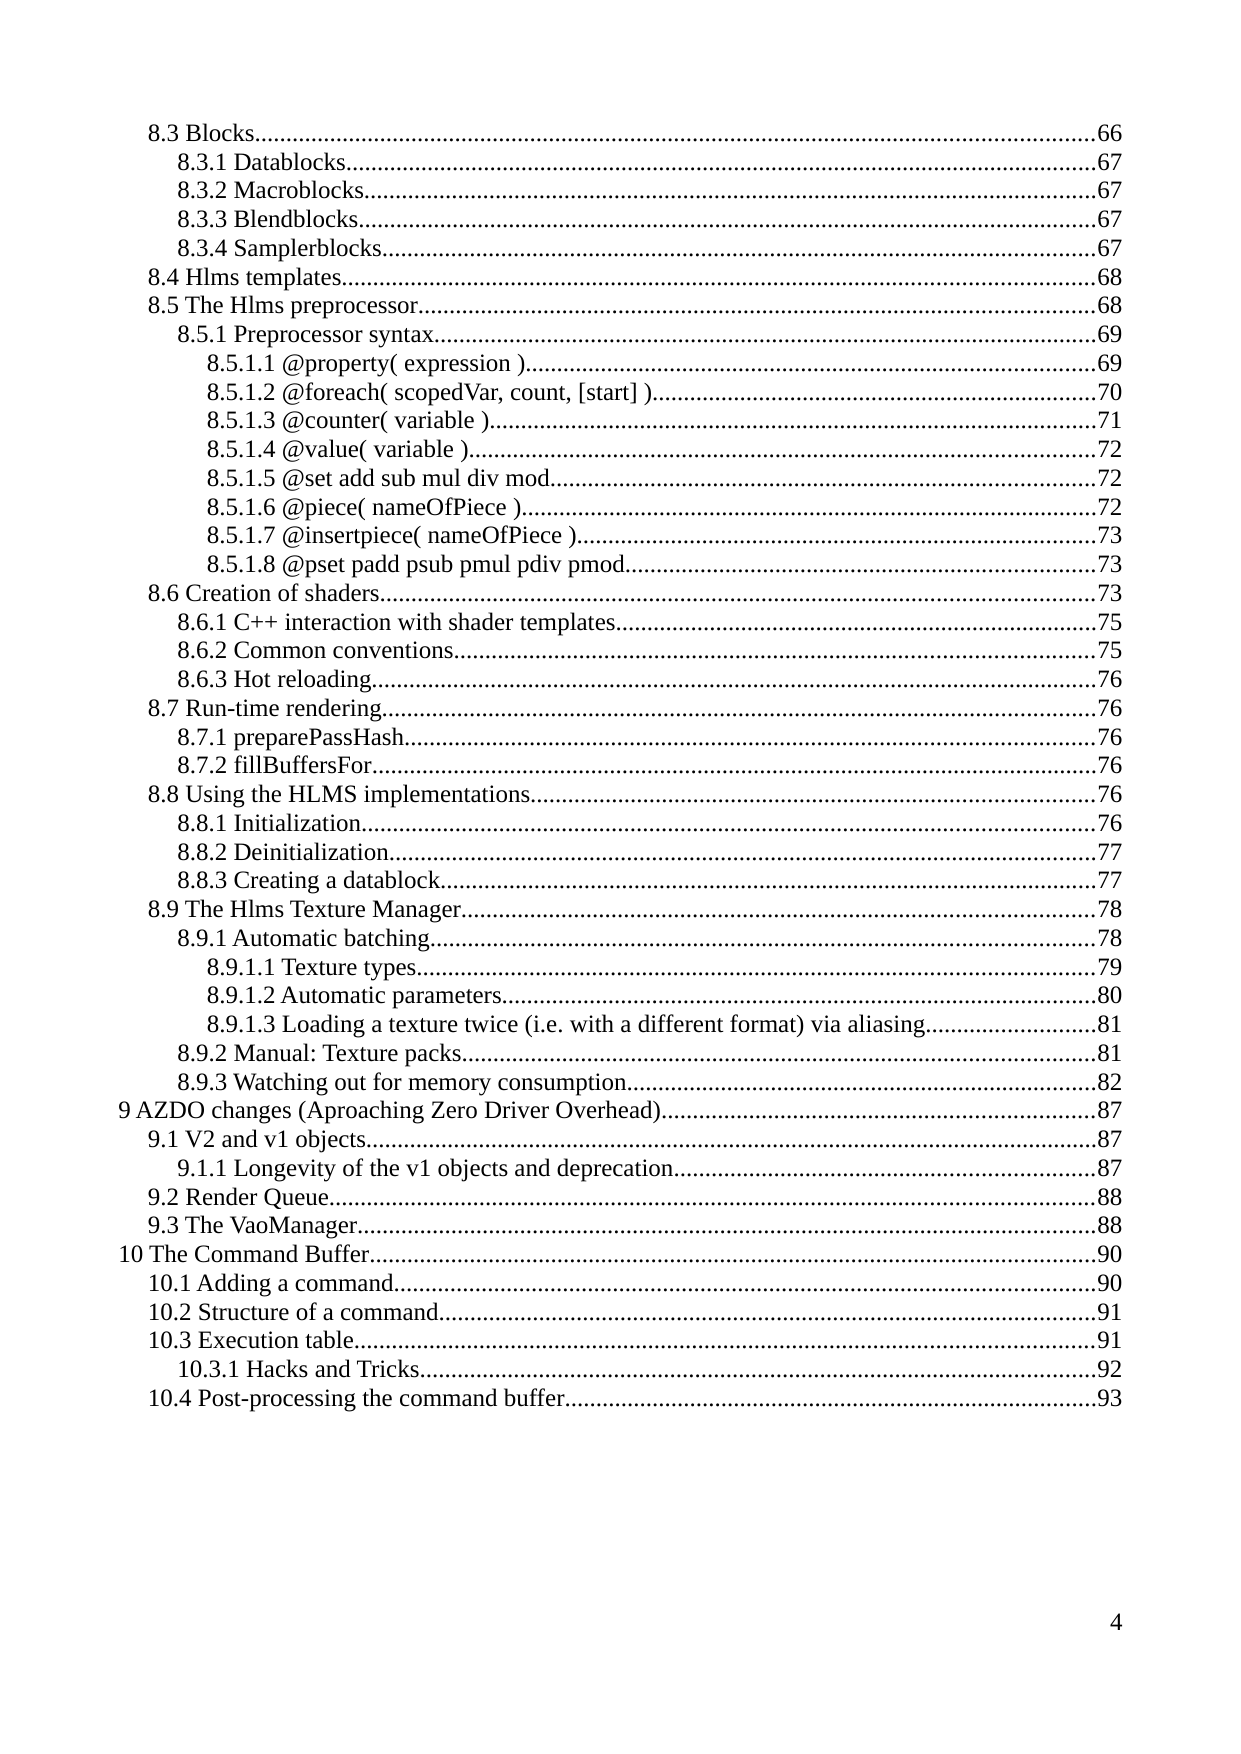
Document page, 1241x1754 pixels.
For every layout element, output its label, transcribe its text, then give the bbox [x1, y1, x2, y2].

text 8.7.2 fillBuffersFor 76 [177, 751, 1122, 779]
text 8.9 The Hlms Texture Manager 78 [148, 894, 1122, 923]
text 8.9.2 Manual: Texture packs 81 [177, 1038, 1122, 1067]
text 9.3 The VaoManager 88 [148, 1211, 1122, 1239]
text 10.1 Adding a command 90 [148, 1268, 1122, 1297]
text 10.3.1 Hacks and Tricks 92 [177, 1354, 1122, 1383]
text 8.8.2 Deinitialization 77 [177, 837, 1122, 866]
text 8.8.3 Creating a datablock 77 [177, 866, 1122, 894]
text 8.6.3 Hot reloading 76 [177, 664, 1122, 693]
text 8.5.1.4 @value( variable ) 72 [207, 434, 1122, 463]
text 8.5.1.1 @property( expression ) 69 [207, 348, 1122, 377]
text 8.4 Hlms templates 68 [148, 262, 1122, 291]
text 9.2 Render Queue 88 [148, 1182, 1122, 1211]
text 8.9.1.3 Loading a texture twice (i.e. with a different format) via aliasing 81 [207, 1009, 1122, 1038]
text 8.3.2 Macroblocks 67 [177, 176, 1122, 204]
text 8.5.1.2 @foreach( scopedVar, count, [start] ) 70 [207, 377, 1122, 406]
text 8.5.1.8 @pset padd psub pmul pdiv pmod 73 [207, 549, 1122, 578]
text 8.5.1 Preprocessor syntax 69 [177, 319, 1122, 348]
text 8.8.1 Initialization 76 [177, 808, 1122, 837]
text 8.6.1 C++ interaction with shader templates 75 [177, 607, 1122, 636]
text 8.8 Using the HLMS implementations 76 [148, 779, 1122, 808]
text 8.5.1.3 @counter( variable ) 71 [207, 406, 1122, 434]
text 8.7.1 preparePassHash 76 [177, 722, 1122, 751]
text 10 The Command Buffer 90 [118, 1239, 1122, 1268]
text 8.3.3 Blendblocks 67 [177, 204, 1122, 233]
text 8.9.1.1 Texture types 79 [207, 952, 1122, 981]
text 9 AZDO changes (Aproaching Zero Driver Overhead) 87 [118, 1096, 1122, 1124]
text 8.9.1 Automatic batching 78 [177, 923, 1122, 952]
text 8.5.1.5 @set add sub mul div mod 72 [207, 463, 1122, 492]
text 8.5 The Hlms preprocessor 68 [148, 291, 1122, 319]
text 10.3 Execution table 91 [148, 1326, 1122, 1354]
text 8.3.1 Datablocks 67 [177, 147, 1122, 176]
text 8.6 Creation of shaders 73 [148, 578, 1122, 607]
text 8.5.1.6 @piece( nameOfPiece ) 72 [207, 492, 1122, 521]
text 10.4 Post-processing the command buffer 93 [148, 1383, 1122, 1412]
text 8.6.2 Common conventions 75 [177, 636, 1122, 664]
text 8.9.1.2 Automatic parameters 80 [207, 981, 1122, 1009]
text 8.7 Run-time rendering 76 [148, 693, 1122, 722]
text 8.9.3 Watching out for memory consumption 82 [177, 1067, 1122, 1096]
text 8.3 Blocks 66 [148, 118, 1122, 147]
text 10.2 Structure of a command 91 [148, 1297, 1122, 1326]
text 8.3.4 Samplerblocks 67 [177, 233, 1122, 262]
text 9.1.1 Longevity of the v1 objects and deprecation 87 [177, 1153, 1122, 1182]
text 9.1 V2 and v1 objects 87 [148, 1124, 1122, 1153]
text 8.5.1.7 @insertpiece( nameOfPiece ) 73 [207, 521, 1122, 549]
